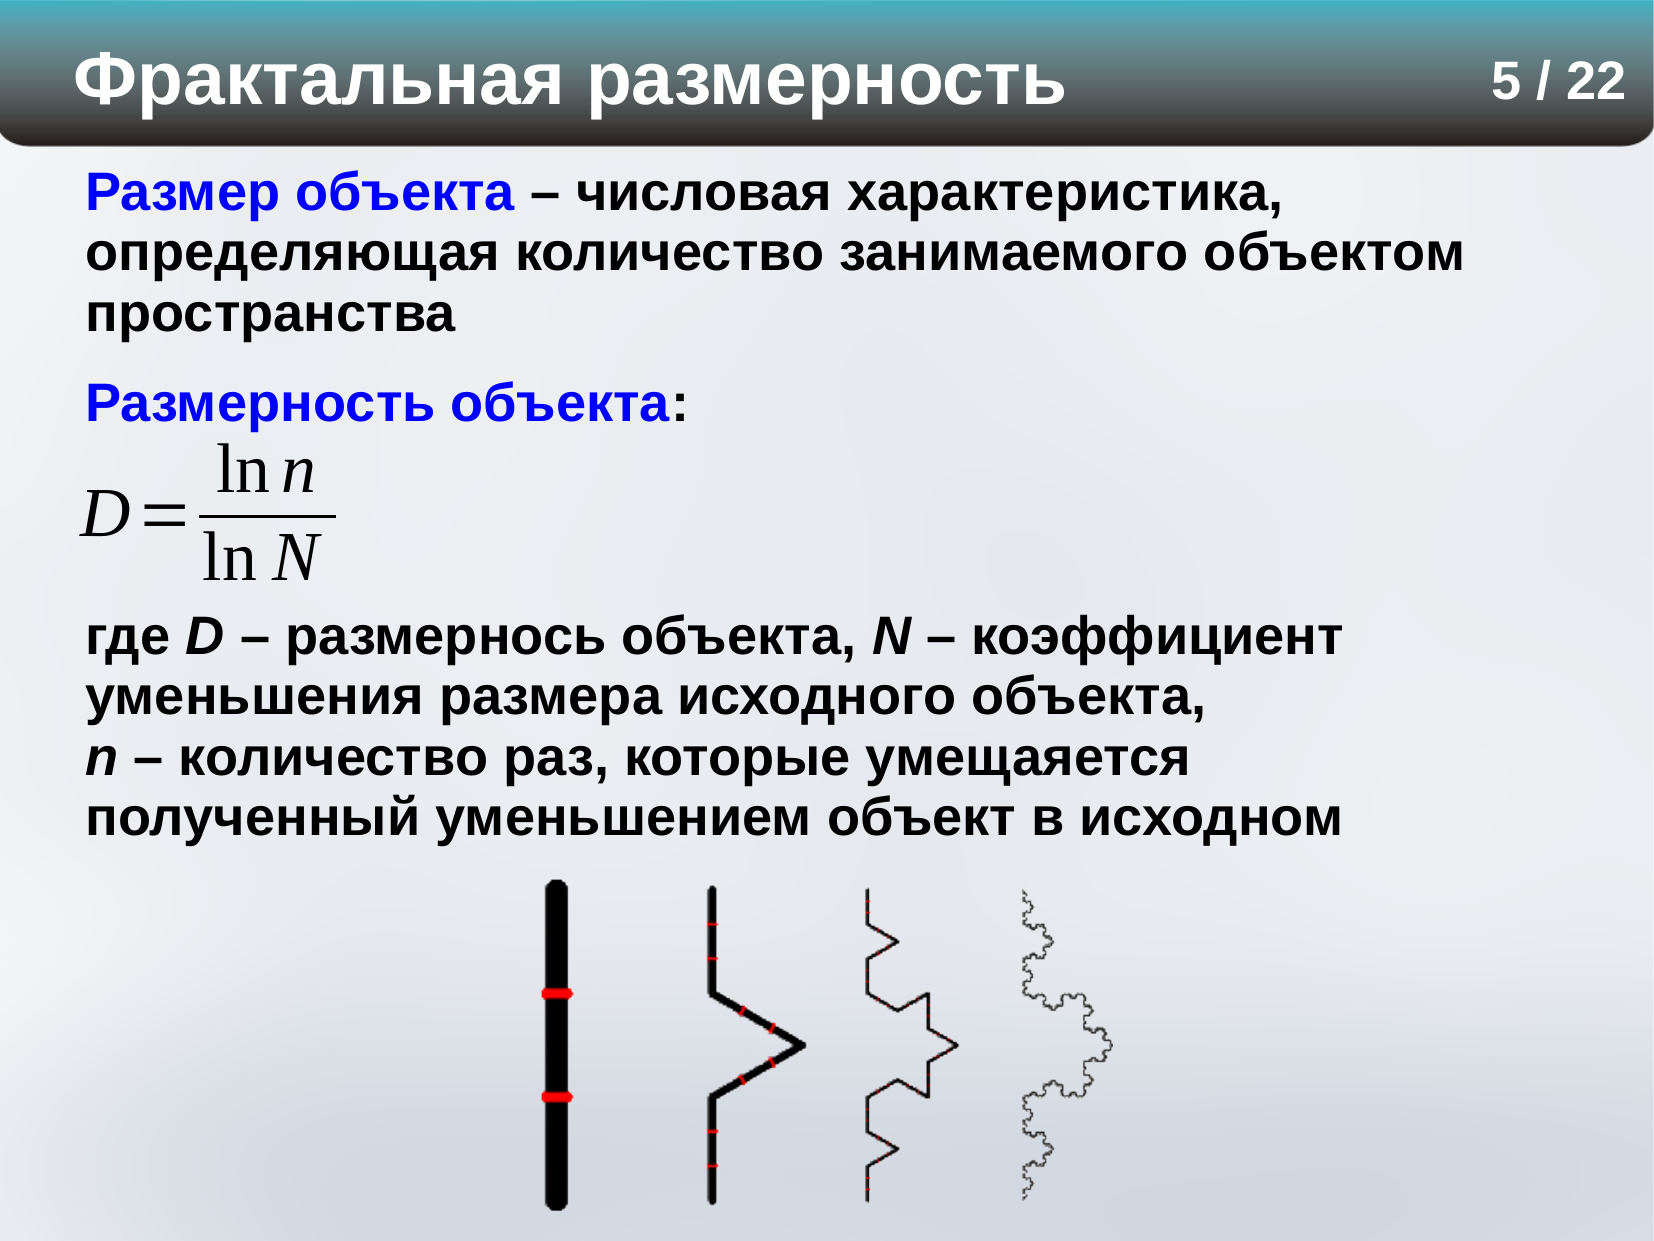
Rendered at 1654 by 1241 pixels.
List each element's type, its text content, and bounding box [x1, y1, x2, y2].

picture [0, 0, 1654, 1241]
chart [59, 431, 355, 598]
text_box <номер> / 22 [1476, 42, 1654, 179]
text_box Размер объекта – числовая характеристика, определяющая количество занимаемого объектом пространства Размерность объекта: где D – размернось объекта, N – коэффициент уменьшения размера исходного объекта, n – количество раз, которые умещаяется полученный уменьшением объект в исходном [70, 153, 1506, 855]
text_box Фрактальная размерность [59, 29, 1359, 129]
